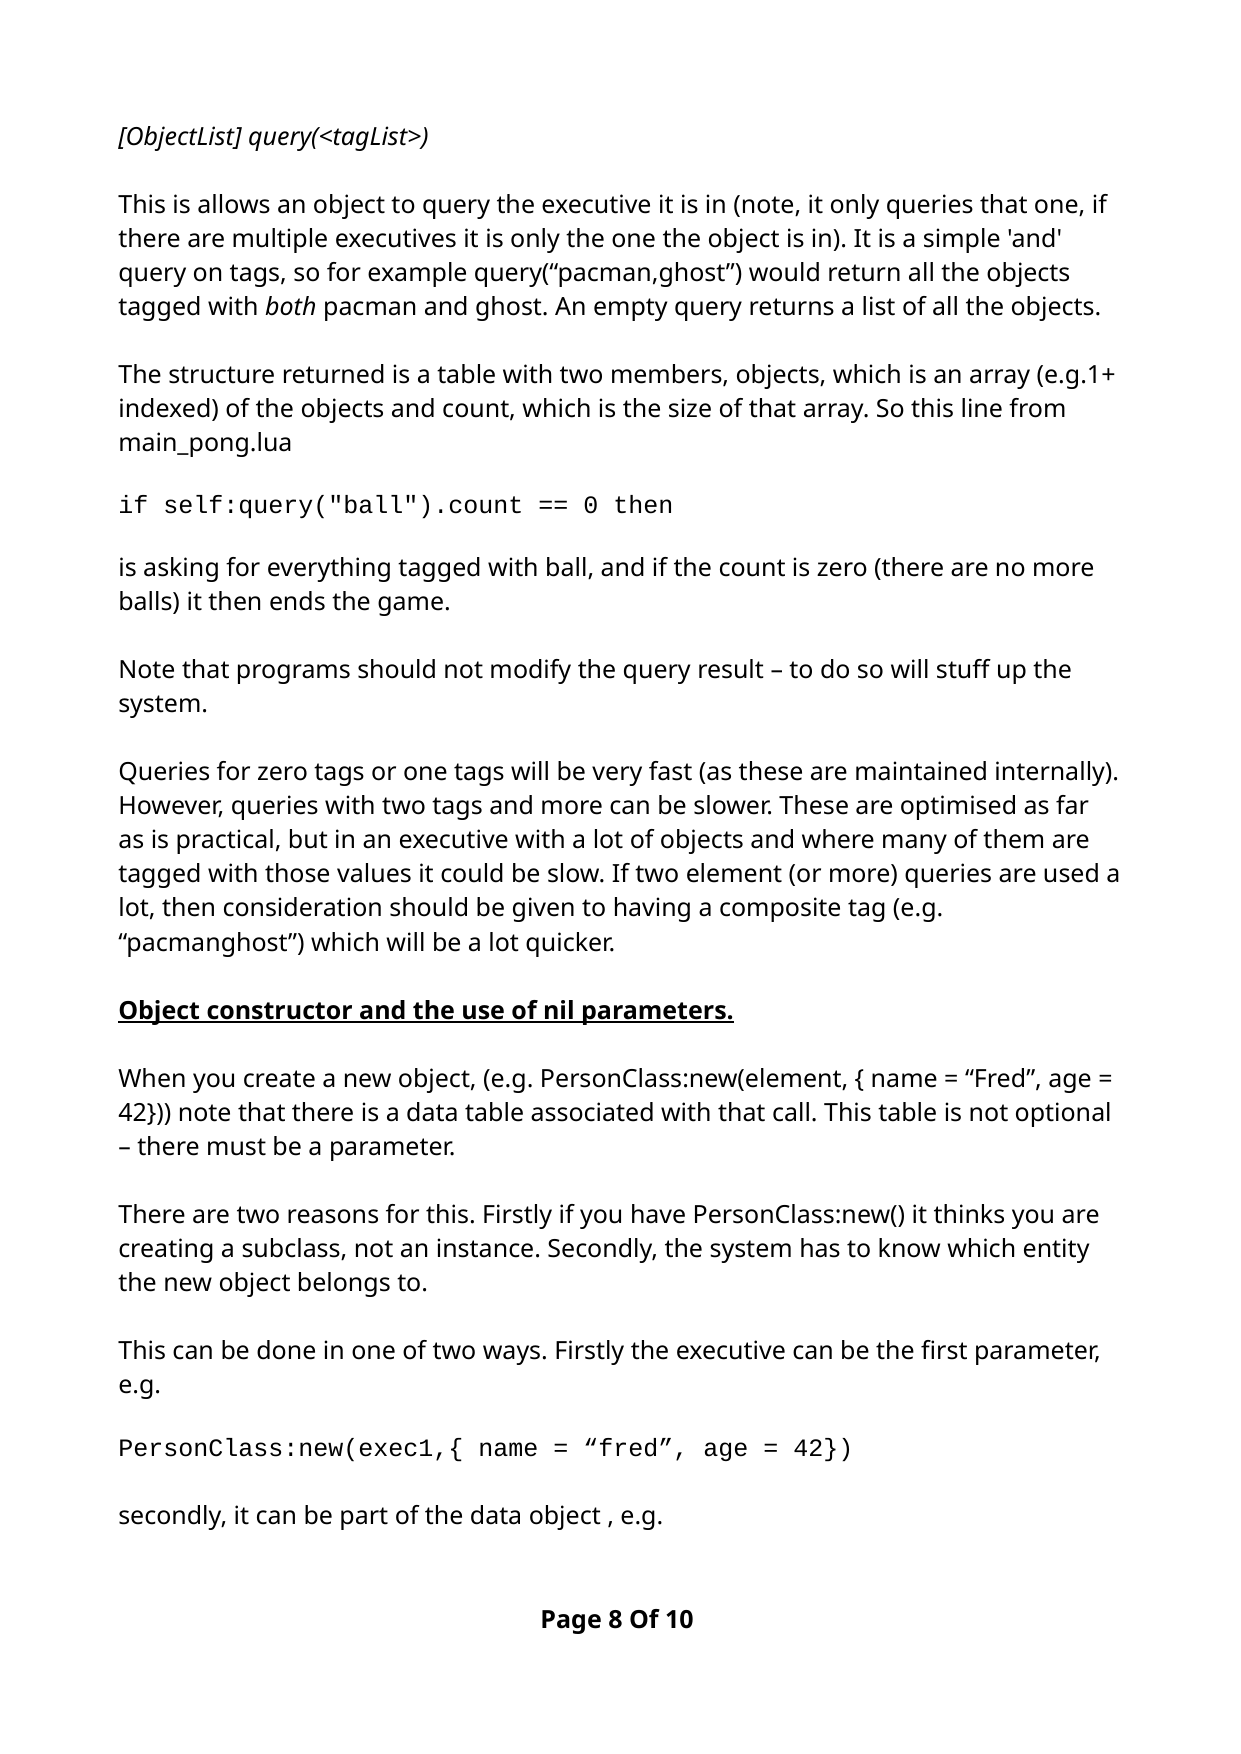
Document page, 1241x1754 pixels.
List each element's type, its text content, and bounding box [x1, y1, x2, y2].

text secondly, it can be part of the data object , e.g. [118, 1497, 1122, 1532]
text Object constructor and the use of nil parameters. [118, 992, 1122, 1026]
text PersonClass:new(exec1,{ name = “fred”, age = 42}) [118, 1435, 1122, 1463]
text This is allows an object to query the executive it is in (note, it only queries that one, if there are multiple executives it is only the one the object is in). It is a simple 'and' query on tags, so for example query(“pacman,ghost”) would return all the objects tagged with both pacman and ghost. An empty query returns a list of all the objects. [118, 186, 1122, 322]
text This can be done in one of two ways. Firstly the executive can be the first parameter, e.g. [118, 1333, 1122, 1401]
text Queries for zero tags or one tags will be very fast (as these are maintained internally). However, queries with two tags and more can be slower. These are optimised as far as is practical, but in an executive with a lot of objects and where many of them are tagged with those values it could be slow. If two element (or more) queries are used a lot, then consideration should be given to having a composite tag (e.g. “pacmanghost”) which will be a lot quicker. [118, 754, 1122, 958]
text The structure returned is a table with two members, objects, which is an array (e.g.1+ indexed) of the objects and count, which is the size of that array. So this line from main_pong.lua [118, 357, 1122, 459]
text Note that programs should not modify the query result – to do so will stuff up the system. [118, 652, 1122, 720]
text There are two reasons for this. Firstly if you have PersonClass:new() it thinks you are creating a subclass, not an instance. Secondly, the system has to know which entity the new object belongs to. [118, 1197, 1122, 1299]
text When you create a new object, (e.g. PersonClass:new(element, { name = “Fred”, age = 42})) note that there is a data table associated with that call. This table is not optional – there must be a parameter. [118, 1060, 1122, 1163]
text is asking for everything tagged with ball, and if the count is zero (there are no more balls) it then ends the game. [118, 549, 1122, 618]
text if self:query("ball").count == 0 then [118, 493, 1122, 521]
text [ObjectList] query(<tagList>) [118, 118, 1122, 152]
